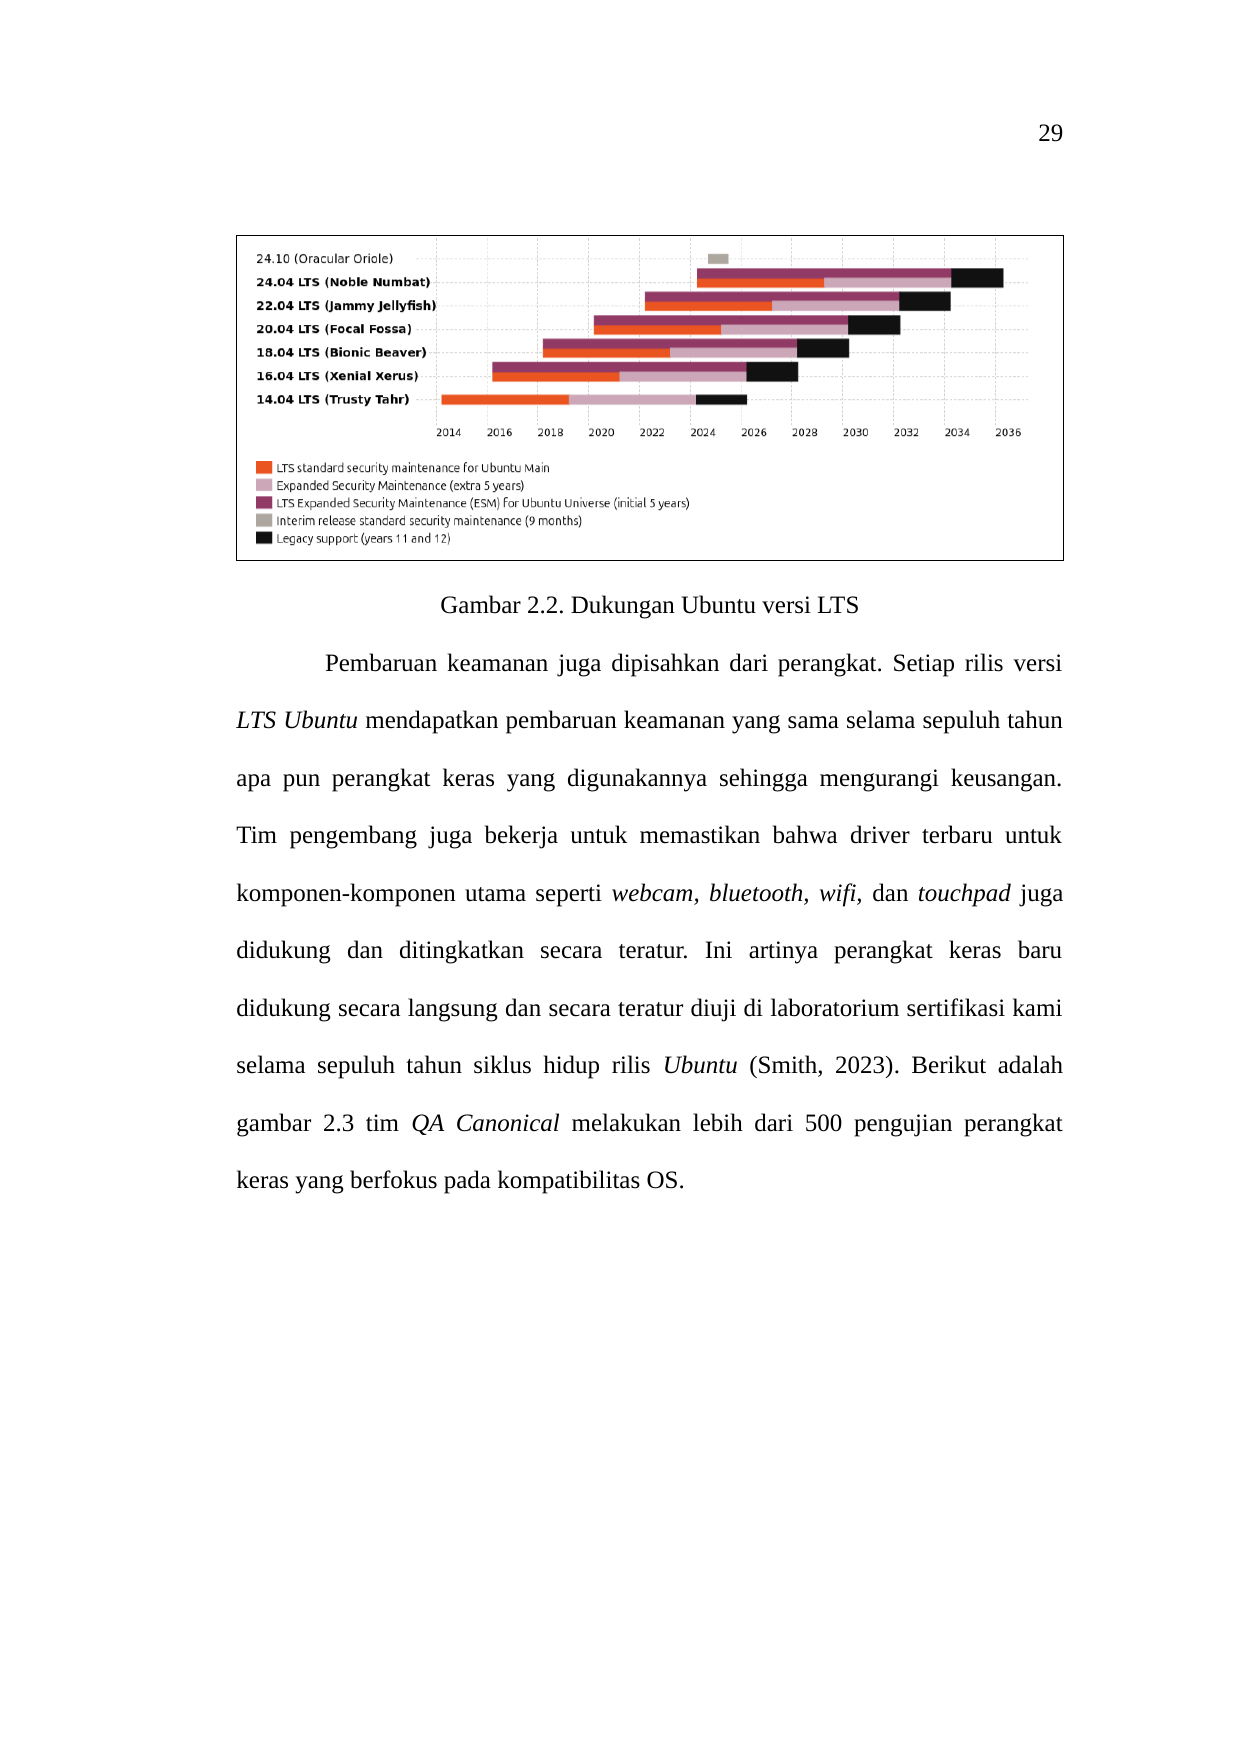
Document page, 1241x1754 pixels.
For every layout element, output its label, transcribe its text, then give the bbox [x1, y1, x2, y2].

text [237, 236, 1063, 560]
picture [239, 238, 1060, 558]
text Pembaruan keamanan juga dipisahkan dari perangkat. Setiap rilis versi LTS Ubuntu mendapatkan pembaruan keamanan yang sama selama sepuluh tahun apa pun perangkat keras yang digunakannya sehingga mengurangi keusangan. Tim pengembang juga bekerja untuk memastikan bahwa driver terbaru untuk komponen-komponen utama seperti webcam, bluetooth, wifi, dan touchpad juga didukung dan ditingkatkan secara teratur. Ini artinya perangkat keras baru didukung secara langsung dan secara teratur diuji di laboratorium sertifikasi kami selama sepuluh tahun siklus hidup rilis Ubuntu (Smith, 2023)⁠. Berikut adalah gambar 2.3 tim QA Canonical melakukan lebih dari 500 pengujian perangkat keras yang berfokus pada kompatibilitas OS. [236, 648, 1063, 1194]
text Gambar 2.2. Dukungan Ubuntu versi LTS [236, 561, 1063, 619]
